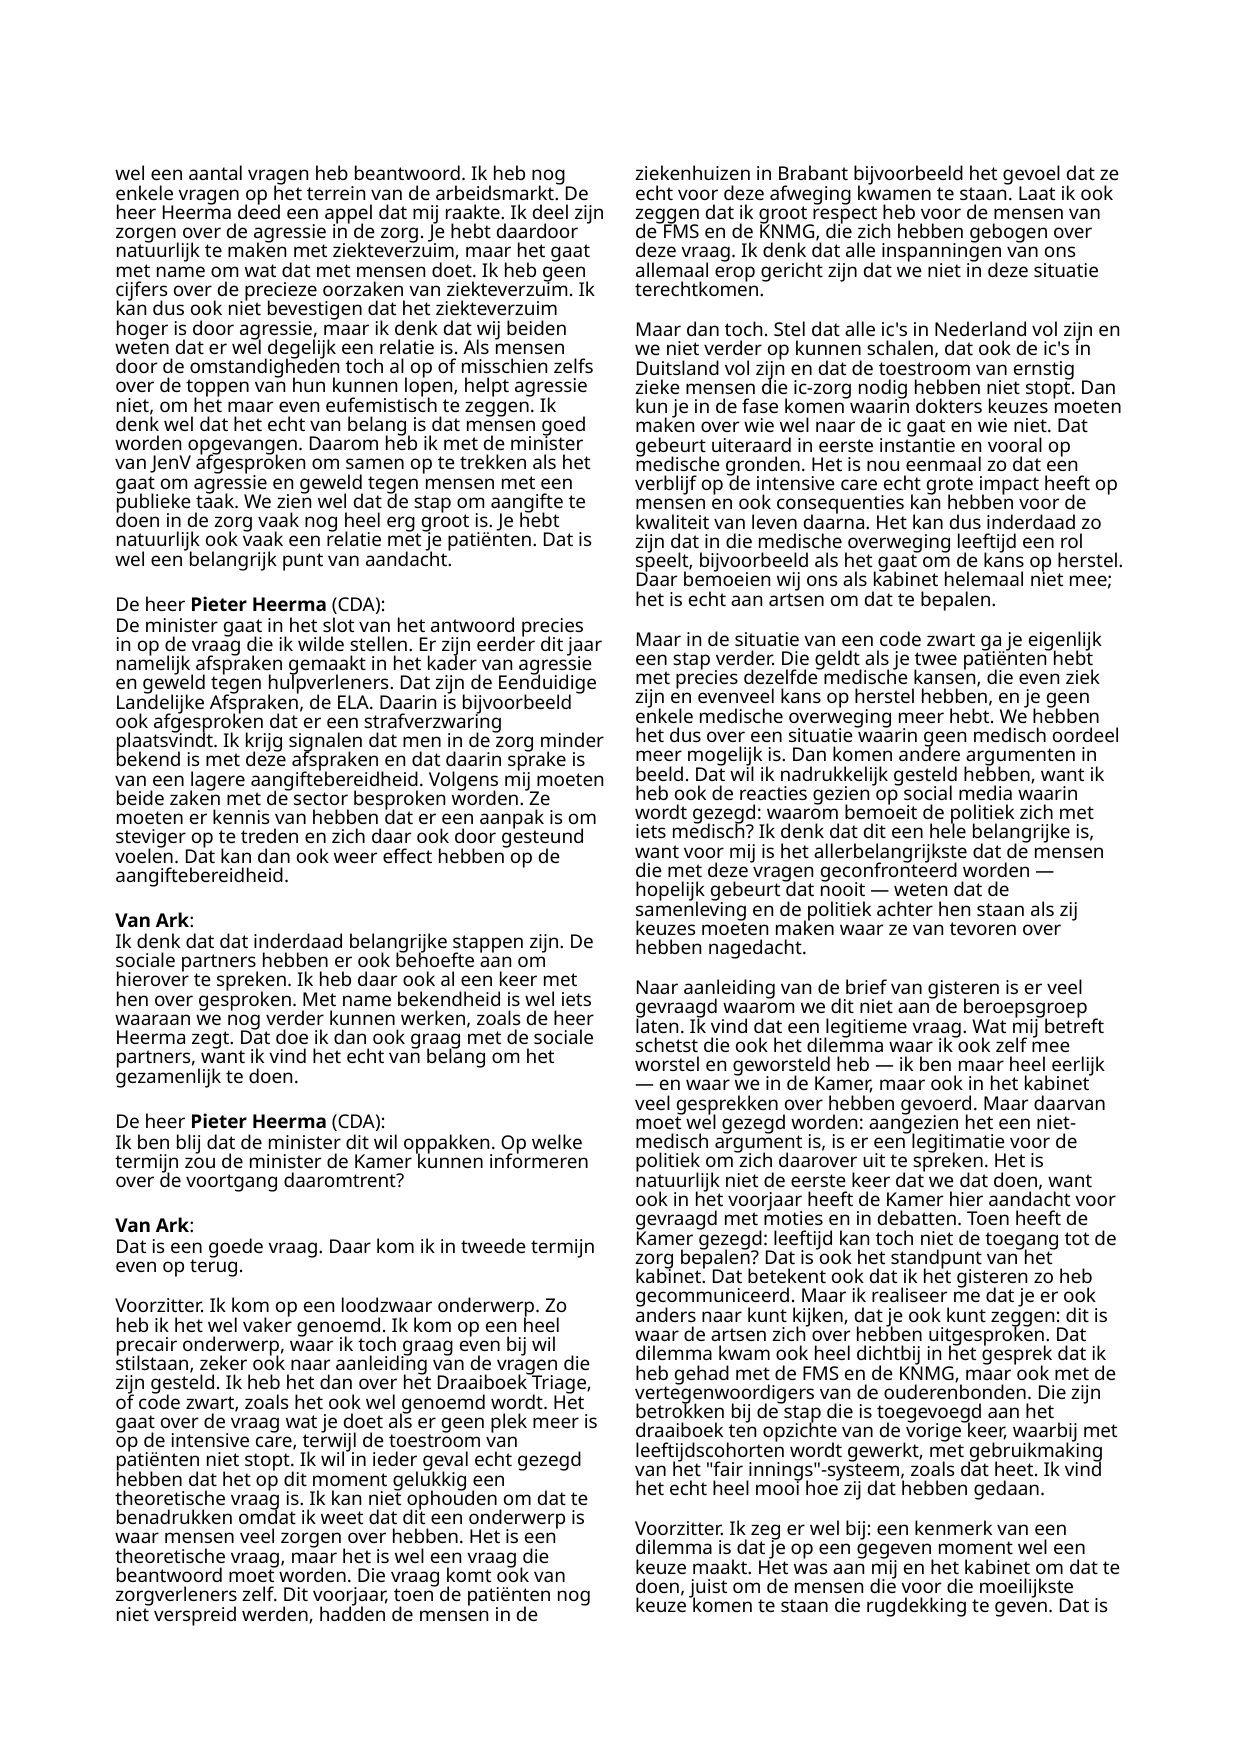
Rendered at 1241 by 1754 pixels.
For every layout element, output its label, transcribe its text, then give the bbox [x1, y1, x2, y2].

text Voorzitter. Ik kom op een loodzwaar onderwerp. Zo heb ik het wel vaker genoemd. Ik kom op een heel precair onderwerp, waar ik toch graag even bij wil stilstaan, zeker ook naar aanleiding van de vragen die zijn gesteld. Ik heb het dan over het Draaiboek Triage, of code zwart, zoals het ook wel genoemd wordt. Het gaat over de vraag wat je doet als er geen plek meer is op de intensive care, terwijl de toestroom van patiënten niet stopt. Ik wil in ieder geval echt gezegd hebben dat het op dit moment gelukkig een theoretische vraag is. Ik kan niet ophouden om dat te benadrukken omdat ik weet dat dit een onderwerp is waar mensen veel zorgen over hebben. Het is een theoretische vraag, maar het is wel een vraag die beantwoord moet worden. Die vraag komt ook van zorgverleners zelf. Dit voorjaar, toen de patiënten nog niet verspreid werden, hadden de mensen in de [115, 1297, 605, 1625]
text De minister gaat in het slot van het antwoord precies in op de vraag die ik wilde stellen. Er zijn eerder dit jaar namelijk afspraken gemaakt in het kader van agressie en geweld tegen hulpverleners. Dat zijn de Eenduidige Landelijke Afspraken, de ELA. Daarin is bijvoorbeeld ook afgesproken dat er een strafverzwaring plaatsvindt. Ik krijg signalen dat men in de zorg minder bekend is met deze afspraken en dat daarin sprake is van een lagere aangiftebereidheid. Volgens mij moeten beide zaken met de sector besproken worden. Ze moeten er kennis van hebben dat er een aanpak is om steviger op te treden en zich daar ook door gesteund voelen. Dat kan dan ook weer effect hebben op de aangiftebereidheid. [115, 617, 605, 886]
text Maar dan toch. Stel dat alle ic's in Nederland vol zijn en we niet verder op kunnen schalen, dat ook de ic's in Duitsland vol zijn en dat de toestroom van ernstig zieke mensen die ic-zorg nodig hebben niet stopt. Dan kun je in de fase komen waarin dokters keuzes moeten maken over wie wel naar de ic gaat en wie niet. Dat gebeurt uiteraard in eerste instantie en vooral op medische gronden. Het is nou eenmaal zo dat een verblijf op de intensive care echt grote impact heeft op mensen en ook consequenties kan hebben voor de kwaliteit van leven daarna. Het kan dus inderdaad zo zijn dat in die medische overweging leeftijd een rol speelt, bijvoorbeeld als het gaat om de kans op herstel. Daar bemoeien wij ons als kabinet helemaal niet mee; het is echt aan artsen om dat te bepalen. [635, 321, 1125, 610]
text Van Ark: [115, 1212, 605, 1238]
text Van Ark: [115, 907, 605, 933]
text Ik denk dat dat inderdaad belangrijke stappen zijn. De sociale partners hebben er ook behoefte aan om hierover te spreken. Ik heb daar ook al een keer met hen over gesproken. Met name bekendheid is wel iets waaraan we nog verder kunnen werken, zoals de heer Heerma zegt. Dat doe ik dan ook graag met de sociale partners, want ik vind het echt van belang om het gezamenlijk te doen. [115, 933, 605, 1087]
text Naar aanleiding van de brief van gisteren is er veel gevraagd waarom we dit niet aan de beroepsgroep laten. Ik vind dat een legitieme vraag. Wat mij betreft schetst die ook het dilemma waar ik ook zelf mee worstel en geworsteld heb — ik ben maar heel eerlijk — en waar we in de Kamer, maar ook in het kabinet veel gesprekken over hebben gevoerd. Maar daarvan moet wel gezegd worden: aangezien het een niet-medisch argument is, is er een legitimatie voor de politiek om zich daarover uit te spreken. Het is natuurlijk niet de eerste keer dat we dat doen, want ook in het voorjaar heeft de Kamer hier aandacht voor gevraagd met moties en in debatten. Toen heeft de Kamer gezegd: leeftijd kan toch niet de toegang tot de zorg bepalen? Dat is ook het standpunt van het kabinet. Dat betekent ook dat ik het gisteren zo heb gecommuniceerd. Maar ik realiseer me dat je er ook anders naar kunt kijken, dat je ook kunt zeggen: dit is waar de artsen zich over hebben uitgesproken. Dat dilemma kwam ook heel dichtbij in het gesprek dat ik heb gehad met de FMS en de KNMG, maar ook met de vertegenwoordigers van de ouderenbonden. Die zijn betrokken bij de stap die is toegevoegd aan het draaiboek ten opzichte van de vorige keer, waarbij met leeftijdscohorten wordt gewerkt, met gebruikmaking van het "fair innings"-systeem, zoals dat heet. Ik vind het echt heel mooi hoe zij dat hebben gedaan. [635, 979, 1125, 1499]
text De heer Pieter Heerma (CDA): [115, 591, 605, 617]
text wel een aantal vragen heb beantwoord. Ik heb nog enkele vragen op het terrein van de arbeidsmarkt. De heer Heerma deed een appel dat mij raakte. Ik deel zijn zorgen over de agressie in de zorg. Je hebt daardoor natuurlijk te maken met ziekteverzuim, maar het gaat met name om wat dat met mensen doet. Ik heb geen cijfers over de precieze oorzaken van ziekteverzuim. Ik kan dus ook niet bevestigen dat het ziekteverzuim hoger is door agressie, maar ik denk dat wij beiden weten dat er wel degelijk een relatie is. Als mensen door de omstandigheden toch al op of misschien zelfs over de toppen van hun kunnen lopen, helpt agressie niet, om het maar even eufemistisch te zeggen. Ik denk wel dat het echt van belang is dat mensen goed worden opgevangen. Daarom heb ik met de minister van JenV afgesproken om samen op te trekken als het gaat om agressie en geweld tegen mensen met een publieke taak. We zien wel dat de stap om aangifte te doen in de zorg vaak nog heel erg groot is. Je hebt natuurlijk ook vaak een relatie met je patiënten. Dat is wel een belangrijk punt van aandacht. [115, 165, 605, 570]
text ziekenhuizen in Brabant bijvoorbeeld het gevoel dat ze echt voor deze afweging kwamen te staan. Laat ik ook zeggen dat ik groot respect heb voor de mensen van de FMS en de KNMG, die zich hebben gebogen over deze vraag. Ik denk dat alle inspanningen van ons allemaal erop gericht zijn dat we niet in deze situatie terechtkomen. [635, 165, 1125, 300]
text Maar in de situatie van een code zwart ga je eigenlijk een stap verder. Die geldt als je twee patiënten hebt met precies dezelfde medische kansen, die even ziek zijn en evenveel kans op herstel hebben, en je geen enkele medische overweging meer hebt. We hebben het dus over een situatie waarin geen medisch oordeel meer mogelijk is. Dan komen andere argumenten in beeld. Dat wil ik nadrukkelijk gesteld hebben, want ik heb ook de reacties gezien op social media waarin wordt gezegd: waarom bemoeit de politiek zich met iets medisch? Ik denk dat dit een hele belangrijke is, want voor mij is het allerbelangrijkste dat de mensen die met deze vragen geconfronteerd worden — hopelijk gebeurt dat nooit — weten dat de samenleving en de politiek achter hen staan als zij keuzes moeten maken waar ze van tevoren over hebben nagedacht. [635, 631, 1125, 958]
text De heer Pieter Heerma (CDA): [115, 1108, 605, 1134]
text Voorzitter. Ik zeg er wel bij: een kenmerk van een dilemma is dat je op een gegeven moment wel een keuze maakt. Het was aan mij en het kabinet om dat te doen, juist om de mensen die voor die moeilijkste keuze komen te staan die rugdekking te geven. Dat is [635, 1520, 1125, 1616]
text Ik ben blij dat de minister dit wil oppakken. Op welke termijn zou de minister de Kamer kunnen informeren over de voortgang daaromtrent? [115, 1134, 605, 1191]
text Dat is een goede vraag. Daar kom ik in tweede termijn even op terug. [115, 1238, 605, 1277]
